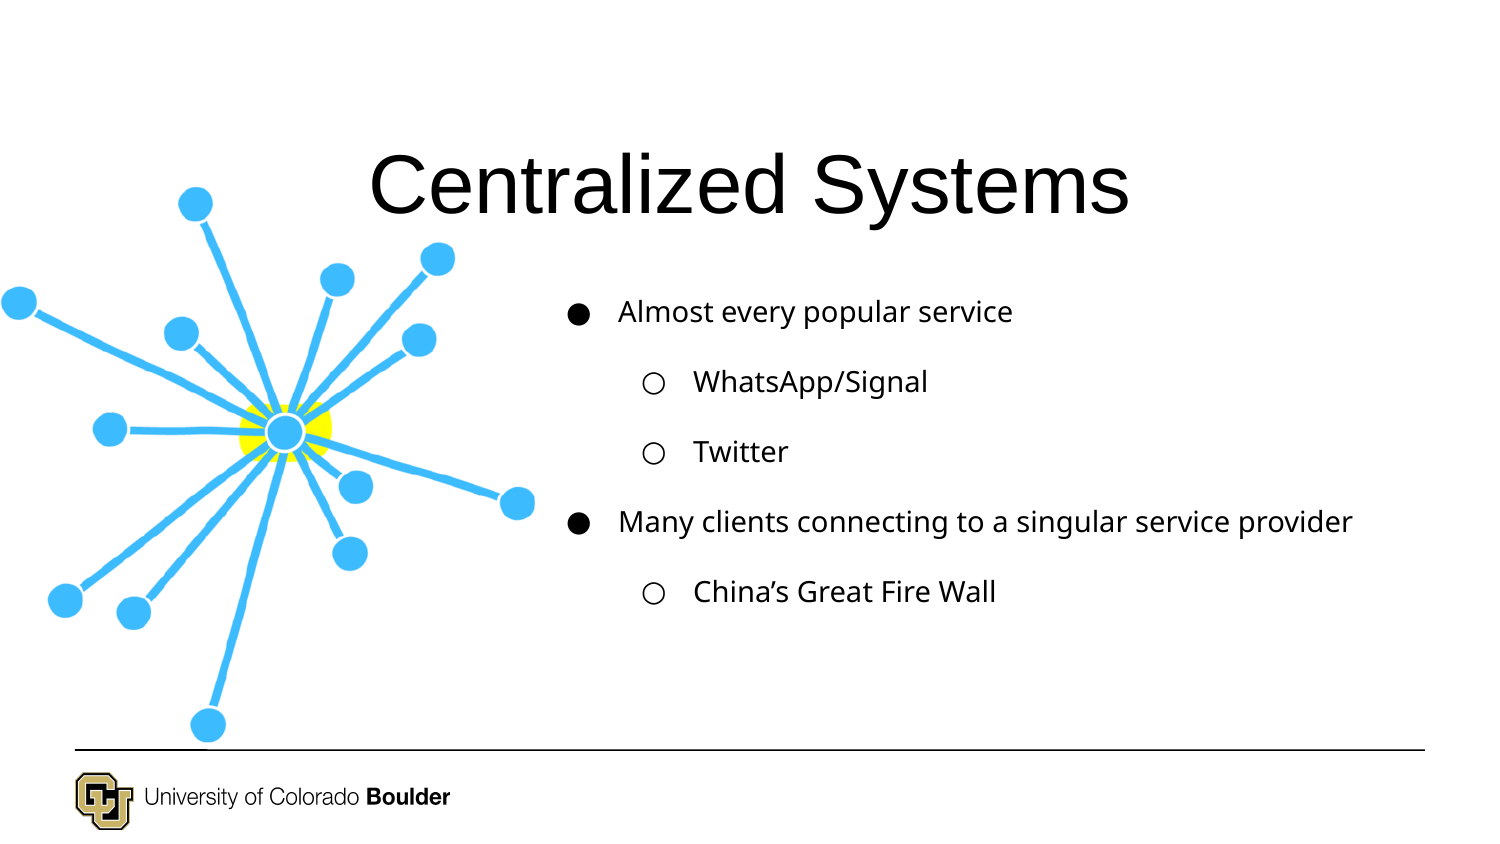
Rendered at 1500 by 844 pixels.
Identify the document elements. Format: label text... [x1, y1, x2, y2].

title Centralized Systems [51, 122, 1449, 238]
picture [0, 186, 535, 743]
picture [75, 772, 450, 830]
text_box Almost every popular service WhatsApp/Signal Twitter Many clients connecting to a singular service provider China’s Great Fire Wall [535, 243, 1500, 743]
